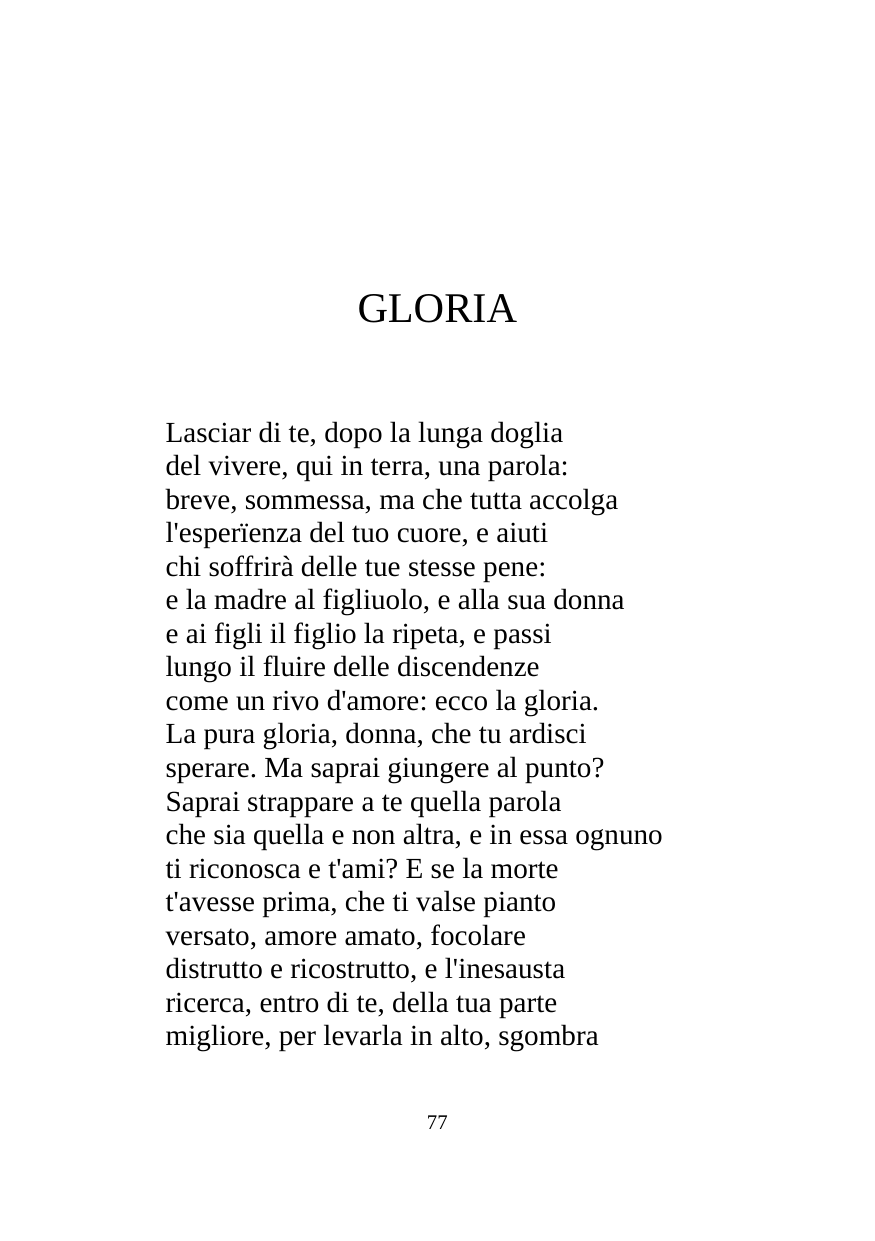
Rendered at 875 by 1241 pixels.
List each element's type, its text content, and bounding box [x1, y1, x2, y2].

text Lasciar di te, dopo la lunga doglia del vivere, qui in terra, una parola: breve, sommessa, ma che tutta accolga l'esperïenza del tuo cuore, e aiuti chi soffrirà delle tue stesse pene: e la madre al figliuolo, e alla sua donna e ai figli il figlio la ripeta, e passi lungo il fluire delle discendenze come un rivo d'amore: ecco la gloria. La pura gloria, donna, che tu ardisci sperare. Ma saprai giungere al punto? Saprai strappare a te quella parola che sia quella e non altra, e in essa ognuno ti riconosca e t'ami? E se la morte t'avesse prima, che ti valse pianto versato, amore amato, focolare distrutto e ricostrutto, e l'inesausta ricerca, entro di te, della tua parte migliore, per levarla in alto, sgombra [165, 415, 768, 1052]
subtitle GLORIA [106, 283, 768, 332]
